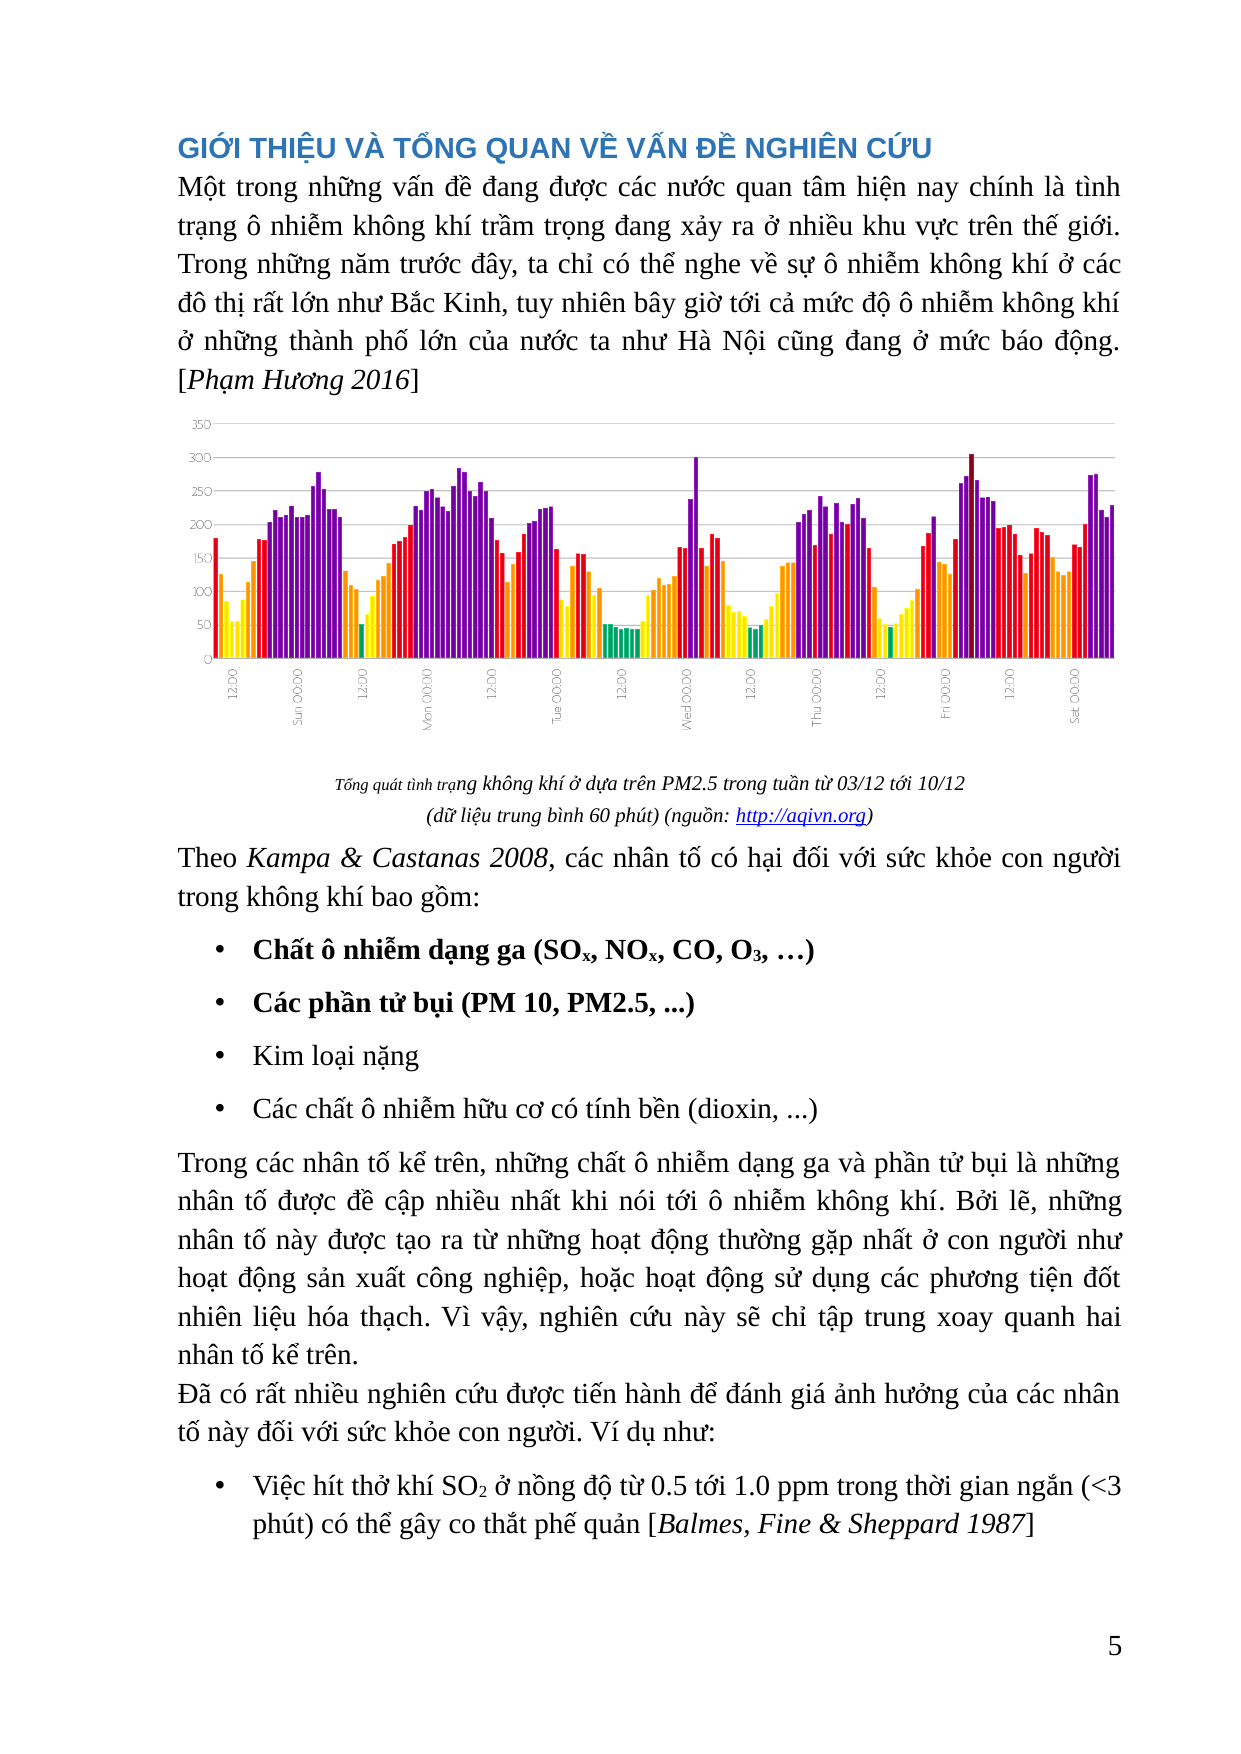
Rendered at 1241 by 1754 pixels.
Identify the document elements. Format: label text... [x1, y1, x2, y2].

text Tổng quát tình trạng không khí ở dựa trên PM2.5 trong tuần từ 03/12 tới 10/12 [177, 777, 1122, 794]
list Kim loại nặng [215, 1038, 1122, 1072]
text Trong các nhân tố kể trên, những chất ô nhiễm dạng ga và phần tử bụi là những nhân tố được đề cập nhiều nhất khi nói tới ô nhiễm không khí. Bởi lẽ, những nhân tố này được tạo ra từ những hoạt động thường gặp nhất ở con người như hoạt động sản xuất công nghiệp, hoặc hoạt động sử dụng các phương tiện đốt nhiên liệu hóa thạch. Vì vậy, nghiên cứu này sẽ chỉ tập trung xoay quanh hai nhân tố kể trên. [177, 1145, 1122, 1371]
subtitle GIỚI THIỆU VÀ TỔNG QUAN VỀ VẤN ĐỀ NGHIÊN CỨU [177, 131, 1122, 164]
list Các phần tử bụi (PM 10, PM2.5, ...) [215, 985, 1122, 1019]
text Đã có rất nhiều nghiên cứu được tiến hành để đánh giá ảnh hưởng của các nhân tố này đối với sức khỏe con người. Ví dụ như: [177, 1376, 1122, 1448]
text Một trong những vấn đề đang được các nước quan tâm hiện nay chính là tình trạng ô nhiễm không khí trầm trọng đang xảy ra ở nhiều khu vực trên thế giới. Trong những năm trước đây, ta chỉ có thể nghe về sự ô nhiễm không khí ở các đô thị rất lớn như Bắc Kinh, tuy nhiên bây giờ tới cả mức độ ô nhiễm không khí ở những thành phố lớn của nước ta như Hà Nội cũng đang ở mức báo động.[Phạm Hương 2016] [177, 169, 1122, 395]
list Các chất ô nhiễm hữu cơ có tính bền (dioxin, ...) [215, 1092, 1122, 1125]
text Theo Kampa & Castanas 2008, các nhân tố có hại đối với sức khỏe con người trong không khí bao gồm: [177, 840, 1122, 912]
text (dữ liệu trung bình 60 phút) (nguồn: http://aqivn.org) [177, 809, 1122, 826]
list Việc hít thở khí SO2 ở nồng độ từ 0.5 tới 1.0 ppm trong thời gian ngắn (<3 phút) có thể gây co thắt phế quản [Balmes, Fine & Sheppard 1987] [215, 1468, 1122, 1540]
picture [177, 415, 1123, 730]
list Chất ô nhiễm dạng ga (SOx, NOx, CO, O3, …) [215, 932, 1122, 966]
